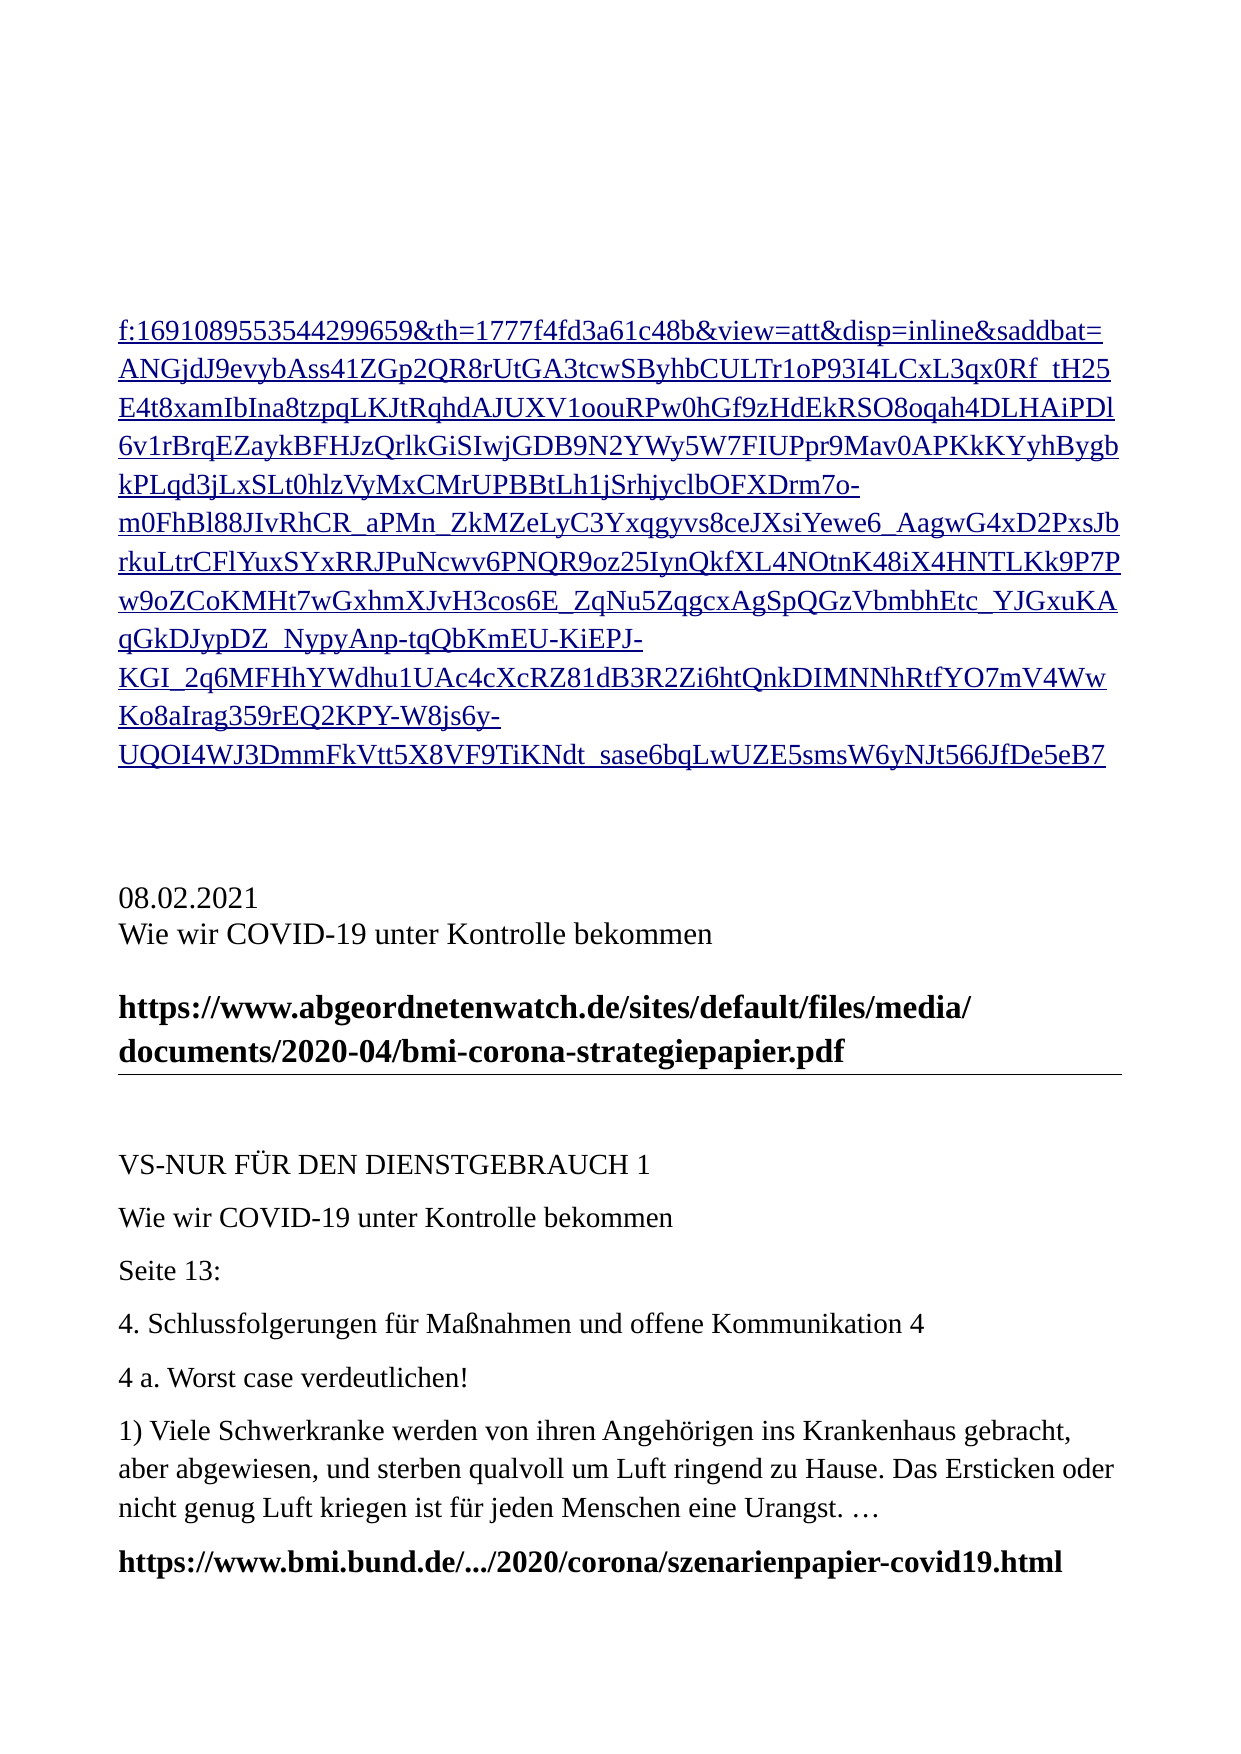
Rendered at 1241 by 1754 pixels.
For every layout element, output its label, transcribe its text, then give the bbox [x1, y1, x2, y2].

text 4. Schlussfolgerungen für Maßnahmen und offene Kommunikation 4 [118, 1307, 1122, 1340]
text https://www.bmi.bund.de/.../2020/corona/szenarienpapier-covid19.html [118, 1543, 1122, 1579]
text https://www.abgeordnetenwatch.de/sites/default/files/media/documents/2020-04/bmi-corona-strategiepapier.pdf [118, 987, 1122, 1074]
text f:1691089553544299659&th=1777f4fd3a61c48b&view=att&disp=inline&saddbat=ANGjdJ9evybAss41ZGp2QR8rUtGA3tcwSByhbCULTr1oP93I4LCxL3qx0Rf_tH25E4t8xamIbIna8tzpqLKJtRqhdAJUXV1oouRPw0hGf9zHdEkRSO8oqah4DLHAiPDl6v1rBrqEZaykBFHJzQrlkGiSIwjGDB9N2YWy5W7FIUPpr9Mav0APKkKYyhBygbkPLqd3jLxSLt0hlzVyMxCMrUPBBtLh1jSrhjyclbOFXDrm7o-m0FhBl88JIvRhCR_aPMn_ZkMZeLyC3Yxqgyvs8ceJXsiYewe6_AagwG4xD2PxsJbrkuLtrCFlYuxSYxRRJPuNcwv6PNQR9oz25IynQkfXL4NOtnK48iX4HNTLKk9P7Pw9oZCoKMHt7wGxhmXJvH3cos6E_ZqNu5ZqgcxAgSpQGzVbmbhEtc_YJGxuKAqGkDJypDZ_NypyAnp-tqQbKmEU-KiEPJ-KGI_2q6MFHhYWdhu1UAc4cXcRZ81dB3R2Zi6htQnkDIMNNhRtfYO7mV4WwKo8aIrag359rEQ2KPY-W8js6y-UQOI4WJ3DmmFkVtt5X8VF9TiKNdt_sase6bqLwUZE5smsW6yNJt566JfDe5eB7 [118, 313, 1122, 770]
text Wie wir COVID-19 unter Kontrolle bekommen [118, 915, 1122, 951]
text Seite 13: [118, 1253, 1122, 1287]
text 1) Viele Schwerkranke werden von ihren Angehörigen ins Krankenhaus gebracht, aber abgewiesen, und sterben qualvoll um Luft ringend zu Hause. Das Ersticken oder nicht genug Luft kriegen ist für jeden Menschen eine Urangst. … [118, 1413, 1122, 1523]
text 08.02.2021 [118, 879, 1122, 915]
text 4 a. Worst case verdeutlichen! [118, 1360, 1122, 1393]
text Wie wir COVID-19 unter Kontrolle bekommen [118, 1200, 1122, 1234]
text VS-NUR FÜR DEN DIENSTGEBRAUCH 1 [118, 1147, 1122, 1181]
